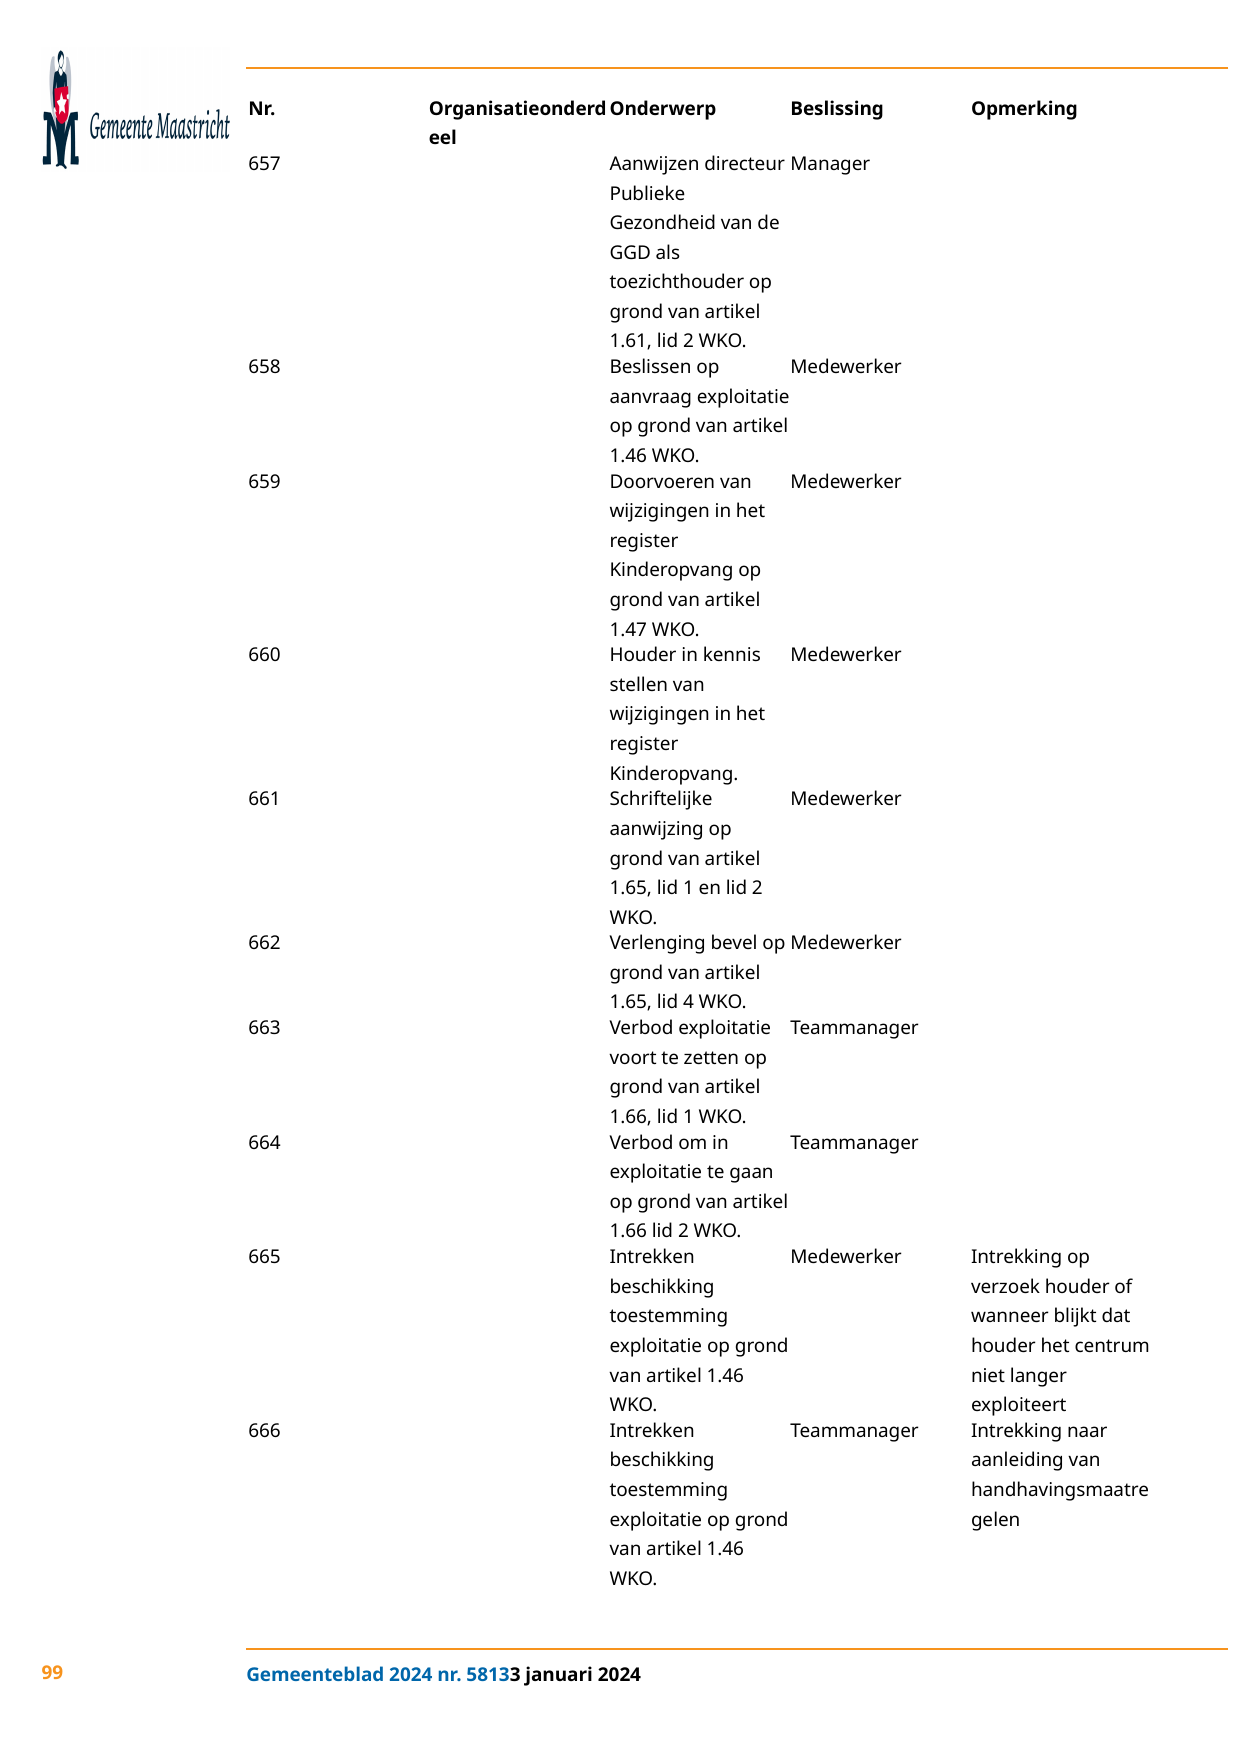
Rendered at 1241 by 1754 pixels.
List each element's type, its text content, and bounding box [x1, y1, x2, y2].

table_cell [971, 1015, 1152, 1129]
table_cell Intrekking op verzoek houder of wanneer blijkt dat houder het centrum niet langer exploiteert [971, 1244, 1152, 1417]
table_cell [429, 353, 609, 468]
table_cell Verbod om in exploitatie te gaan op grond van artikel 1.66 lid 2 WKO. [609, 1129, 790, 1243]
table_cell Teammanager [790, 1015, 971, 1129]
table_cell Verbod exploitatie voort te zetten op grond van artikel 1.66, lid 1 WKO. [609, 1015, 790, 1129]
table_cell 665 [248, 1244, 429, 1417]
table_header Onderwerp [609, 95, 790, 150]
table_cell Teammanager [790, 1417, 971, 1591]
table_cell [429, 1244, 609, 1417]
table_cell [429, 1015, 609, 1129]
table_cell Medewerker [790, 641, 971, 786]
table_cell [429, 1129, 609, 1243]
table_header Organisatieonderdeel [429, 95, 609, 150]
table_cell Intrekken beschikking toestemming exploitatie op grond van artikel 1.46 WKO. [609, 1244, 790, 1417]
table_header Beslissing [790, 95, 971, 150]
table_cell Beslissen op aanvraag exploitatie op grond van artikel 1.46 WKO. [609, 353, 790, 468]
table_cell Manager [790, 150, 971, 353]
table_cell [429, 930, 609, 1014]
table_cell Houder in kennis stellen van wijzigingen in het register Kinderopvang. [609, 641, 790, 786]
table_cell [429, 786, 609, 929]
table_cell Medewerker [790, 930, 971, 1014]
table_cell Intrekking naar aanleiding van handhavingsmaatregelen [971, 1417, 1152, 1591]
table_cell Teammanager [790, 1129, 971, 1243]
table_cell 663 [248, 1015, 429, 1129]
table_cell [971, 641, 1152, 786]
table_cell [971, 353, 1152, 468]
table_cell Verlenging bevel op grond van artikel 1.65, lid 4 WKO. [609, 930, 790, 1014]
table_cell Medewerker [790, 353, 971, 468]
table_cell [429, 1417, 609, 1591]
table_cell Intrekken beschikking toestemming exploitatie op grond van artikel 1.46 WKO. [609, 1417, 790, 1591]
table_cell Schriftelijke aanwijzing op grond van artikel 1.65, lid 1 en lid 2 WKO. [609, 786, 790, 929]
table_header Opmerking [971, 95, 1152, 150]
table_cell [971, 150, 1152, 353]
table_cell Medewerker [790, 468, 971, 641]
table_cell [971, 1129, 1152, 1243]
table_cell 659 [248, 468, 429, 641]
table_cell [429, 468, 609, 641]
table_cell [971, 930, 1152, 1014]
table_cell 662 [248, 930, 429, 1014]
picture [41, 47, 231, 172]
table_cell 666 [248, 1417, 429, 1591]
table_cell 661 [248, 786, 429, 929]
table_cell Medewerker [790, 1244, 971, 1417]
table_cell [971, 468, 1152, 641]
table_cell 660 [248, 641, 429, 786]
table_cell Doorvoeren van wijzigingen in het register Kinderopvang op grond van artikel 1.47 WKO. [609, 468, 790, 641]
table_cell Aanwijzen directeur Publieke Gezondheid van de GGD als toezichthouder op grond van artikel 1.61, lid 2 WKO. [609, 150, 790, 353]
table_cell [429, 150, 609, 353]
table_header Nr. [248, 95, 429, 150]
table_cell 657 [248, 150, 429, 353]
table_cell Medewerker [790, 786, 971, 929]
table_cell [429, 641, 609, 786]
table_cell [971, 786, 1152, 929]
table_cell 658 [248, 353, 429, 468]
table_cell 664 [248, 1129, 429, 1243]
